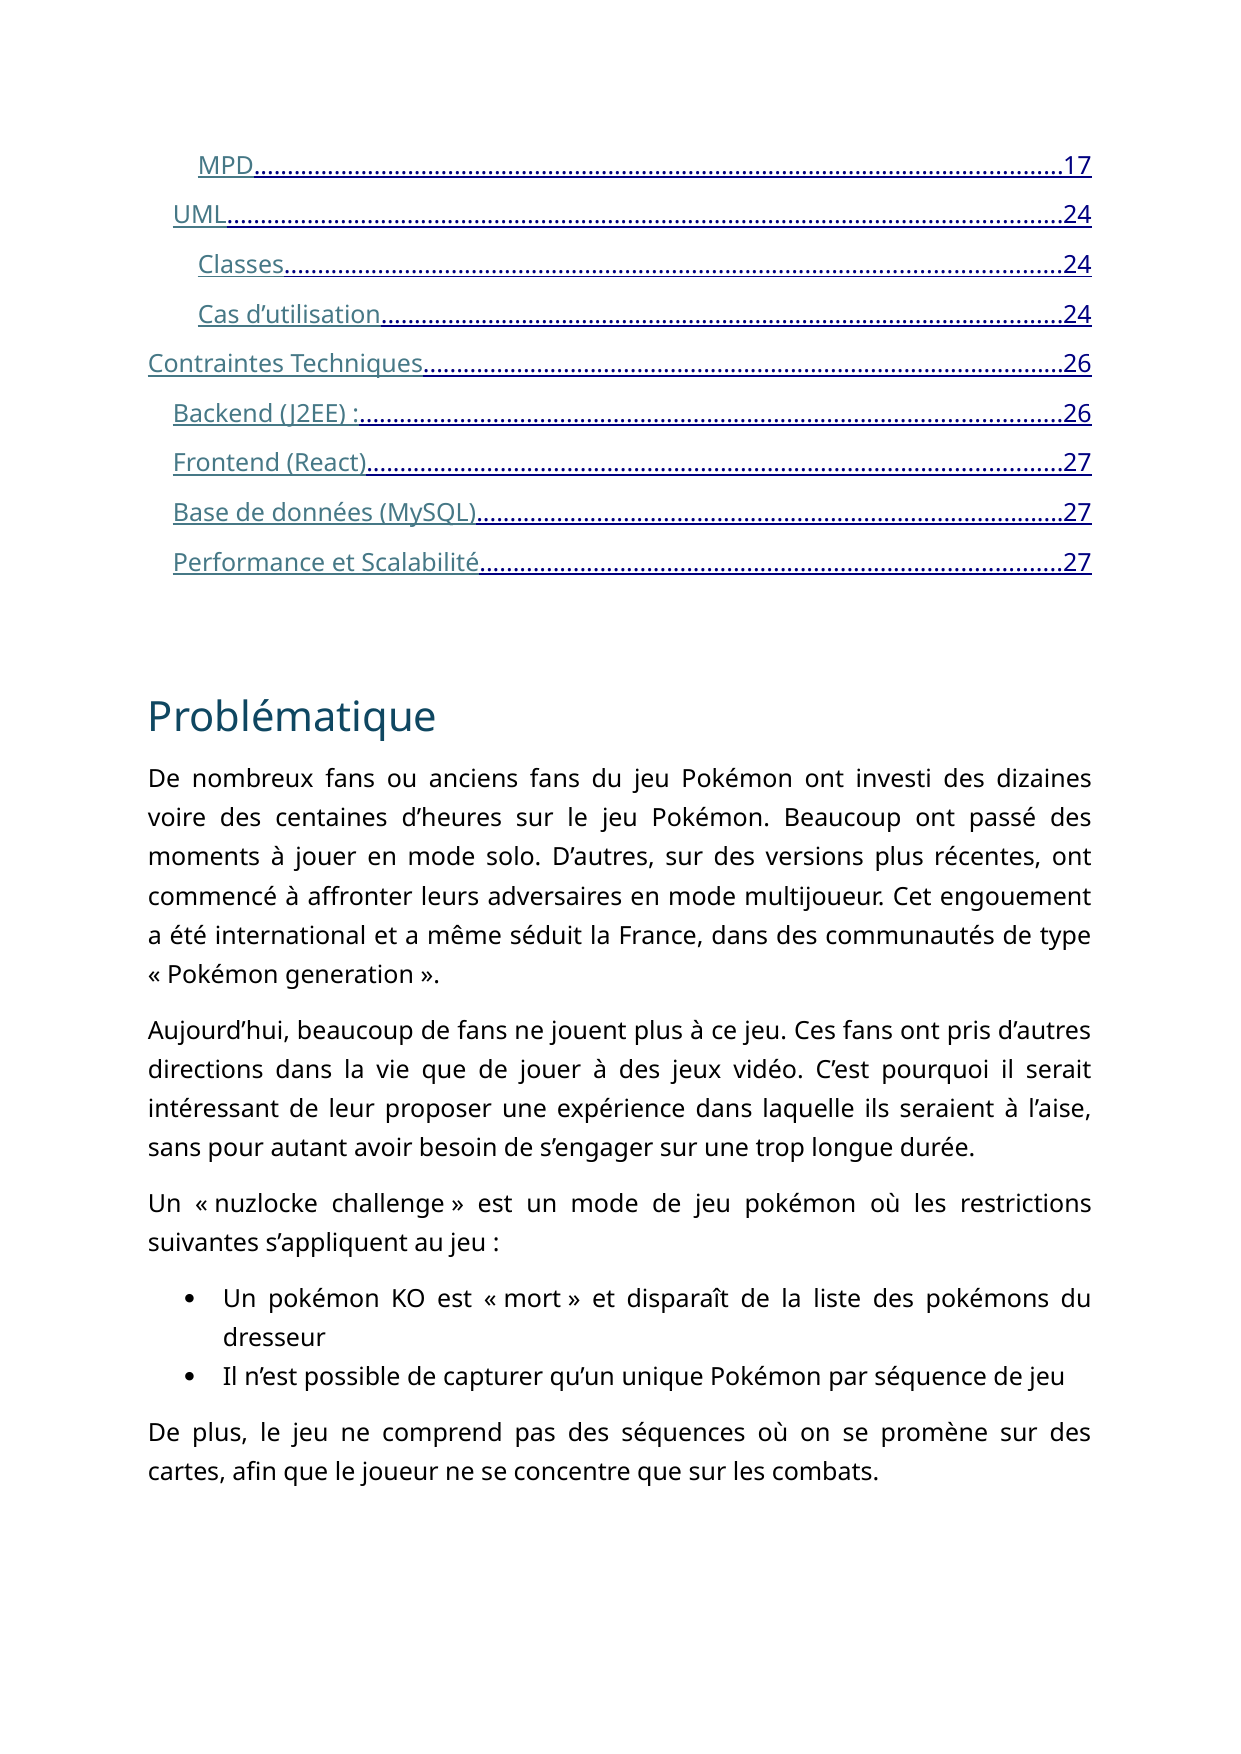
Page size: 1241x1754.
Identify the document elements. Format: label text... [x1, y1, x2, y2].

text De nombreux fans ou anciens fans du jeu Pokémon ont investi des dizaines voire des centaines d’heures sur le jeu Pokémon. Beaucoup ont passé des moments à jouer en mode solo. D’autres, sur des versions plus récentes, ont commencé à affronter leurs adversaires en mode multijoueur. Cet engouement a été international et a même séduit la France, dans des communautés de type « Pokémon generation ». [148, 761, 1093, 991]
subtitle Problématique [148, 687, 1093, 744]
text De plus, le jeu ne comprend pas des séquences où on se promène sur des cartes, afin que le joueur ne se concentre que sur les combats. [148, 1415, 1093, 1488]
text Base de données (MySQL) 27 [173, 495, 1093, 529]
list Il n’est possible de capturer qu’un unique Pokémon par séquence de jeu [185, 1359, 1093, 1393]
list Un pokémon KO est « mort » et disparaît de la liste des pokémons du dresseur [185, 1281, 1093, 1354]
text Backend (J2EE) : 26 [173, 396, 1093, 429]
text UML 24 [173, 197, 1093, 231]
text Performance et Scalabilité 27 [173, 544, 1093, 578]
text Contraintes Techniques 26 [148, 346, 1093, 380]
text Cas d’utilisation 24 [198, 296, 1093, 330]
text Aujourd’hui, beaucoup de fans ne jouent plus à ce jeu. Ces fans ont pris d’autres directions dans la vie que de jouer à des jeux vidéo. C’est pourquoi il serait intéressant de leur proposer une expérience dans laquelle ils seraient à l’aise, sans pour autant avoir besoin de s’engager sur une trop longue durée. [148, 1012, 1093, 1164]
text Frontend (React) 27 [173, 445, 1093, 479]
text Un « nuzlocke challenge » est un mode de jeu pokémon où les restrictions suivantes s’appliquent au jeu : [148, 1186, 1093, 1259]
text Classes 24 [198, 247, 1093, 281]
text MPD 17 [198, 148, 1093, 182]
